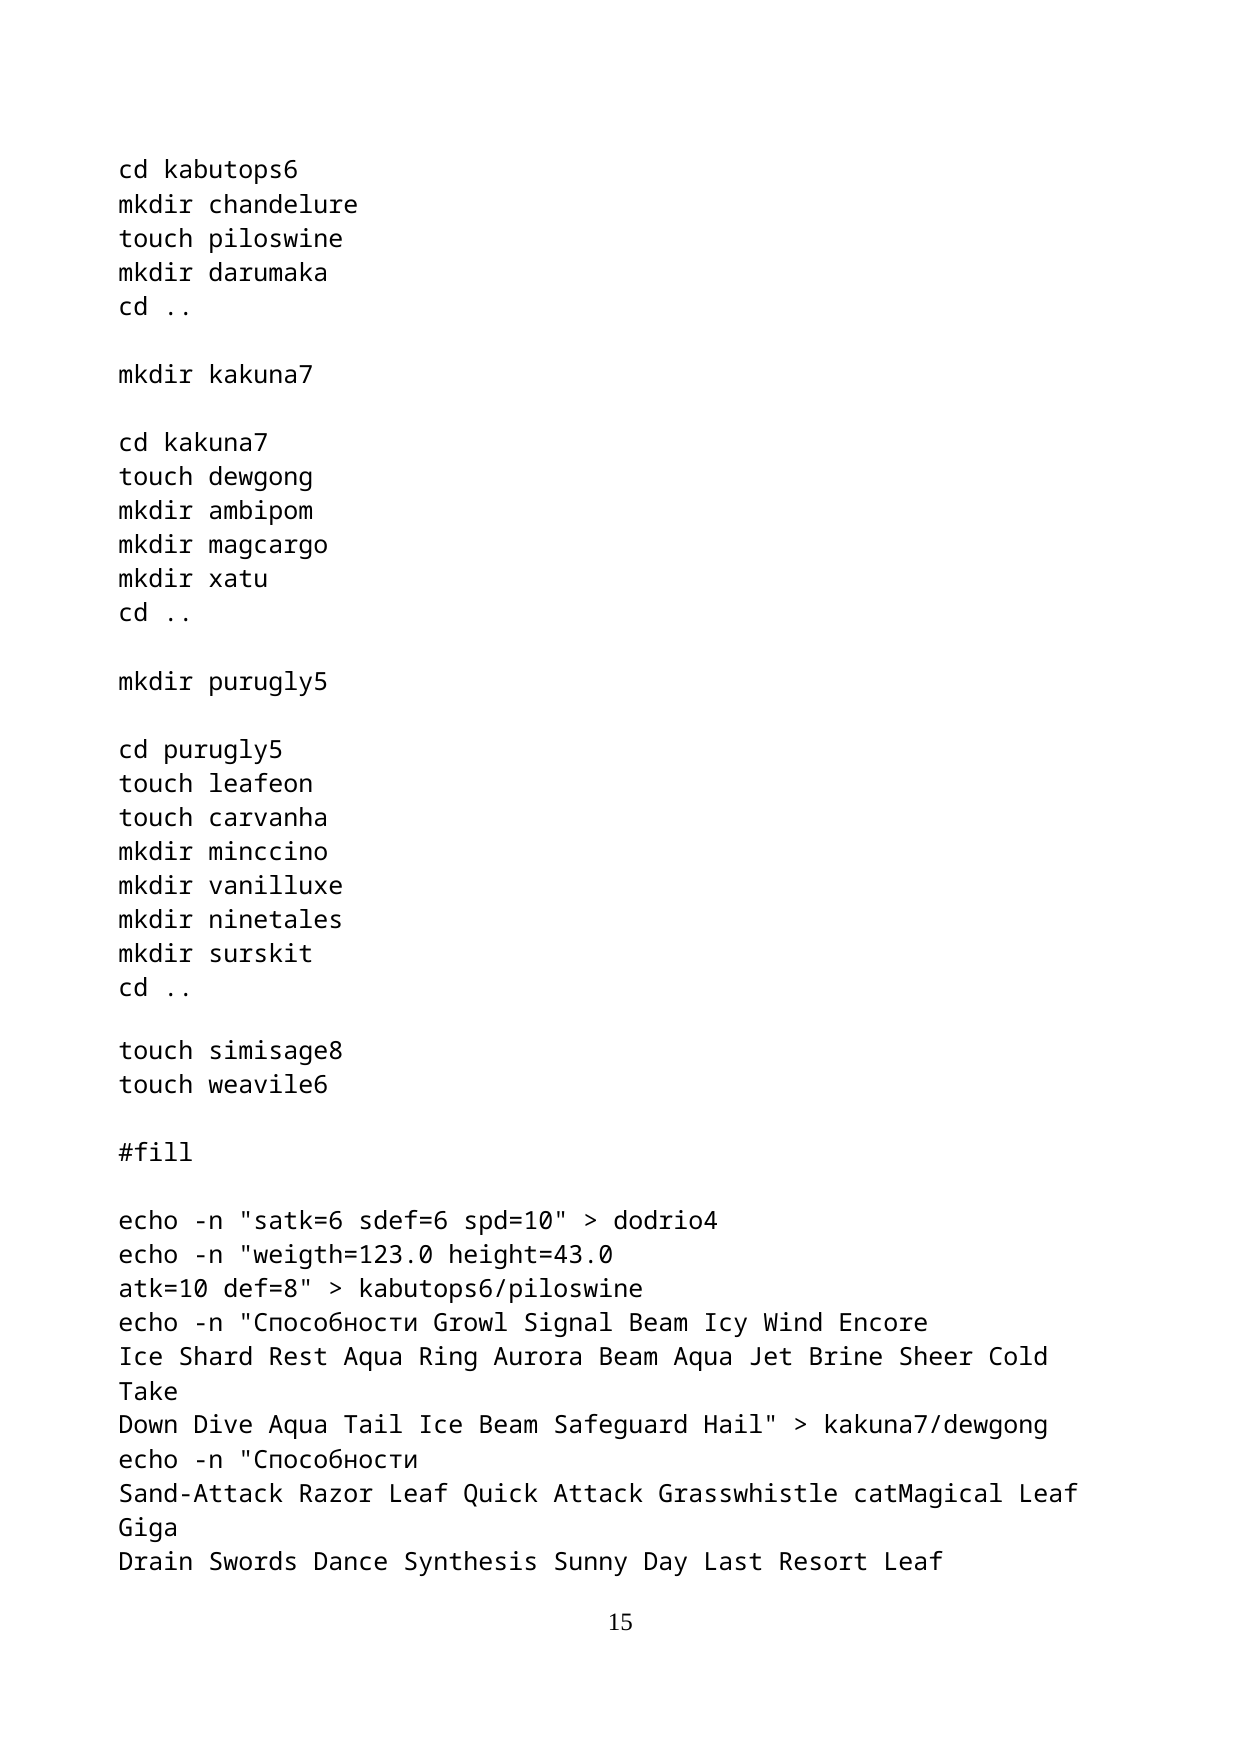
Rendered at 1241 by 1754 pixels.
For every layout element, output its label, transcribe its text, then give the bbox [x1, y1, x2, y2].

text mkdir ninetales [118, 902, 1122, 936]
text cd .. [118, 595, 1122, 629]
text Drain Swords Dance Synthesis Sunny Day Last Resort Leaf [118, 1543, 1122, 1577]
text Sand-Attack Razor Leaf Quick Attack Grasswhistle catMagical Leaf Giga [118, 1475, 1122, 1543]
text cd kakuna7 [118, 425, 1122, 459]
text mkdir purugly5 [118, 663, 1122, 697]
text mkdir ambipom [118, 493, 1122, 527]
text touch leafeon [118, 765, 1122, 799]
text touch piloswine [118, 220, 1122, 254]
text cd .. [118, 288, 1122, 322]
text atk=10 def=8" > kabutops6/piloswine [118, 1271, 1122, 1305]
text #fill [118, 1135, 1122, 1169]
text echo -n "Способности [118, 1441, 1122, 1475]
text echo -n "weigth=123.0 height=43.0 [118, 1237, 1122, 1271]
text Ice Shard Rest Aqua Ring Aurora Beam Aqua Jet Brine Sheer Cold Take [118, 1339, 1122, 1407]
text mkdir minccino [118, 833, 1122, 867]
text touch simisage8 [118, 1032, 1122, 1067]
text mkdir chandelure [118, 186, 1122, 220]
text echo -n "satk=6 sdef=6 spd=10" > dodrio4 [118, 1203, 1122, 1237]
text mkdir darumaka [118, 254, 1122, 288]
text touch carvanha [118, 799, 1122, 833]
text mkdir vanilluxe [118, 867, 1122, 902]
text echo -n "Способности Growl Signal Beam Icy Wind Encore [118, 1305, 1122, 1339]
text mkdir kakuna7 [118, 357, 1122, 391]
text cd kabutops6 [118, 152, 1122, 186]
text Down Dive Aqua Tail Ice Beam Safeguard Hail" > kakuna7/dewgong [118, 1407, 1122, 1441]
text cd .. [118, 970, 1122, 1004]
text cd purugly5 [118, 731, 1122, 765]
text mkdir magcargo [118, 527, 1122, 561]
text touch weavile6 [118, 1067, 1122, 1101]
text mkdir surskit [118, 936, 1122, 970]
text touch dewgong [118, 459, 1122, 493]
text mkdir xatu [118, 561, 1122, 595]
